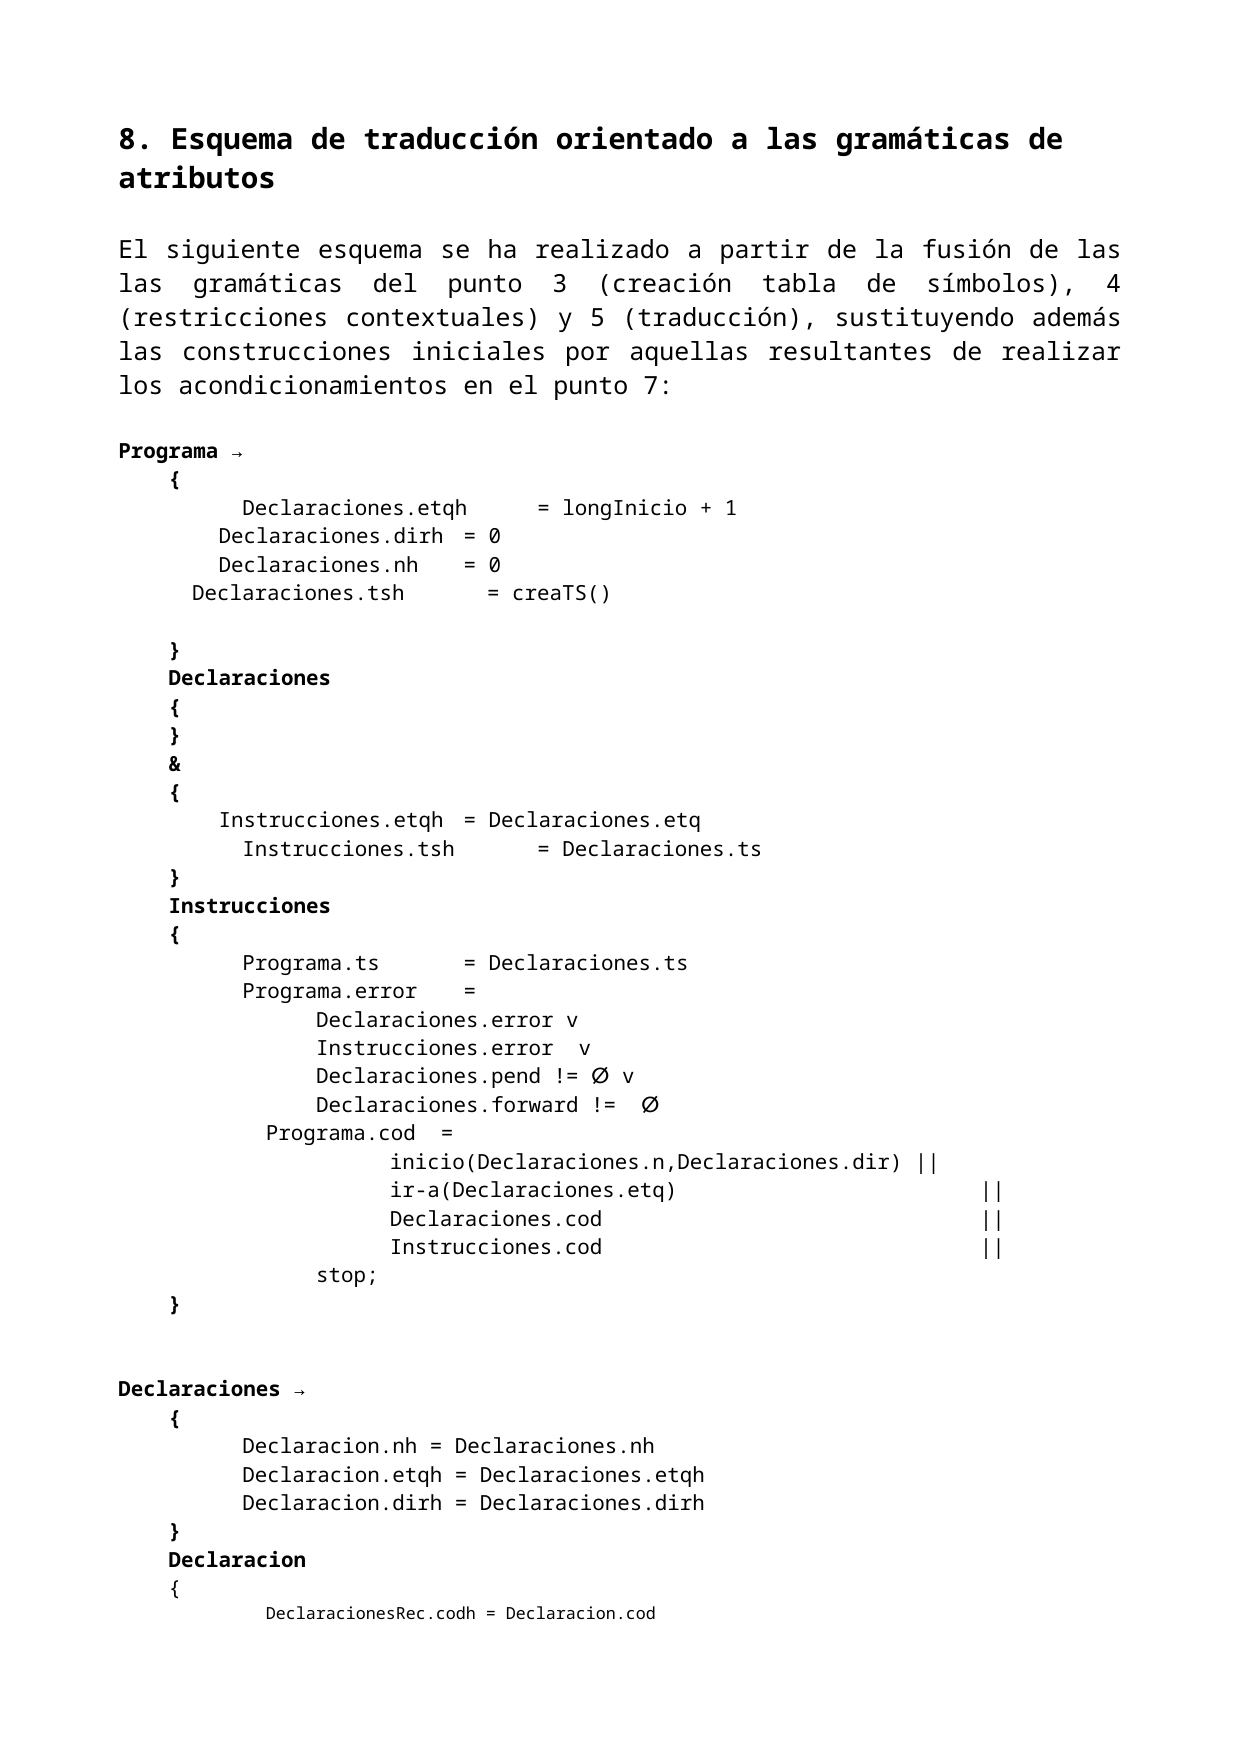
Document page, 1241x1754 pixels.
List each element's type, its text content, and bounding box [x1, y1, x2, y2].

text Instrucciones [168, 891, 1122, 919]
text Declaracion.etqh = Declaraciones.etqh [168, 1460, 1122, 1488]
text 8. Esquema de traducción orientado a las gramáticas de atributos [118, 118, 1122, 197]
text Declaraciones.forward != ⵁ [168, 1090, 1122, 1118]
text Programa → [118, 436, 1122, 464]
text { [168, 692, 1122, 720]
text Programa.ts = Declaraciones.ts [168, 948, 1122, 976]
text Declaraciones [168, 663, 1122, 692]
text Declaraciones.error v [168, 1005, 1122, 1033]
text { [168, 464, 1122, 493]
text Instrucciones.error v [168, 1033, 1122, 1062]
text } [168, 1517, 1122, 1545]
text { [168, 1403, 1122, 1431]
text } [168, 1289, 1122, 1317]
text { [168, 919, 1122, 948]
text Declaracion.dirh = Declaraciones.dirh [168, 1488, 1122, 1517]
text Declaraciones.pend != ⵁ v [168, 1062, 1122, 1090]
text Instrucciones.cod || [168, 1232, 1122, 1261]
text { [168, 777, 1122, 806]
text } [168, 635, 1122, 663]
text & [168, 749, 1122, 777]
text DeclaracionesRec.codh = Declaracion.cod [266, 1602, 1122, 1624]
text Declaraciones.etqh = longInicio + 1 [168, 493, 1122, 521]
text Declaraciones.tsh = creaTS() [118, 578, 1122, 607]
text El siguiente esquema se ha realizado a partir de la fusión de las las gramáticas del punto 3 (creación tabla de símbolos), 4 (restricciones contextuales) y 5 (traducción), sustituyendo además las construcciones iniciales por aquellas resultantes de realizar los acondicionamientos en el punto 7: [118, 232, 1122, 402]
text ir-a(Declaraciones.etq) || [168, 1175, 1122, 1204]
text } [168, 862, 1122, 891]
text Instrucciones.tsh = Declaraciones.ts [168, 834, 1122, 862]
text Declaraciones.cod || [168, 1204, 1122, 1232]
text { [168, 1573, 1122, 1602]
text stop; [168, 1261, 1122, 1289]
text inicio(Declaraciones.n,Declaraciones.dir) || [168, 1147, 1122, 1175]
text Instrucciones.etqh = Declaraciones.etq [168, 806, 1122, 834]
text Declaraciones.dirh = 0 [168, 521, 1122, 550]
text Declaracion [168, 1545, 1122, 1573]
text Programa.cod = [118, 1118, 1122, 1147]
text Declaraciones.nh = 0 [168, 550, 1122, 578]
text Programa.error = [168, 976, 1122, 1005]
text } [168, 720, 1122, 749]
text Declaraciones → [118, 1374, 1122, 1403]
text Declaracion.nh = Declaraciones.nh [168, 1431, 1122, 1460]
